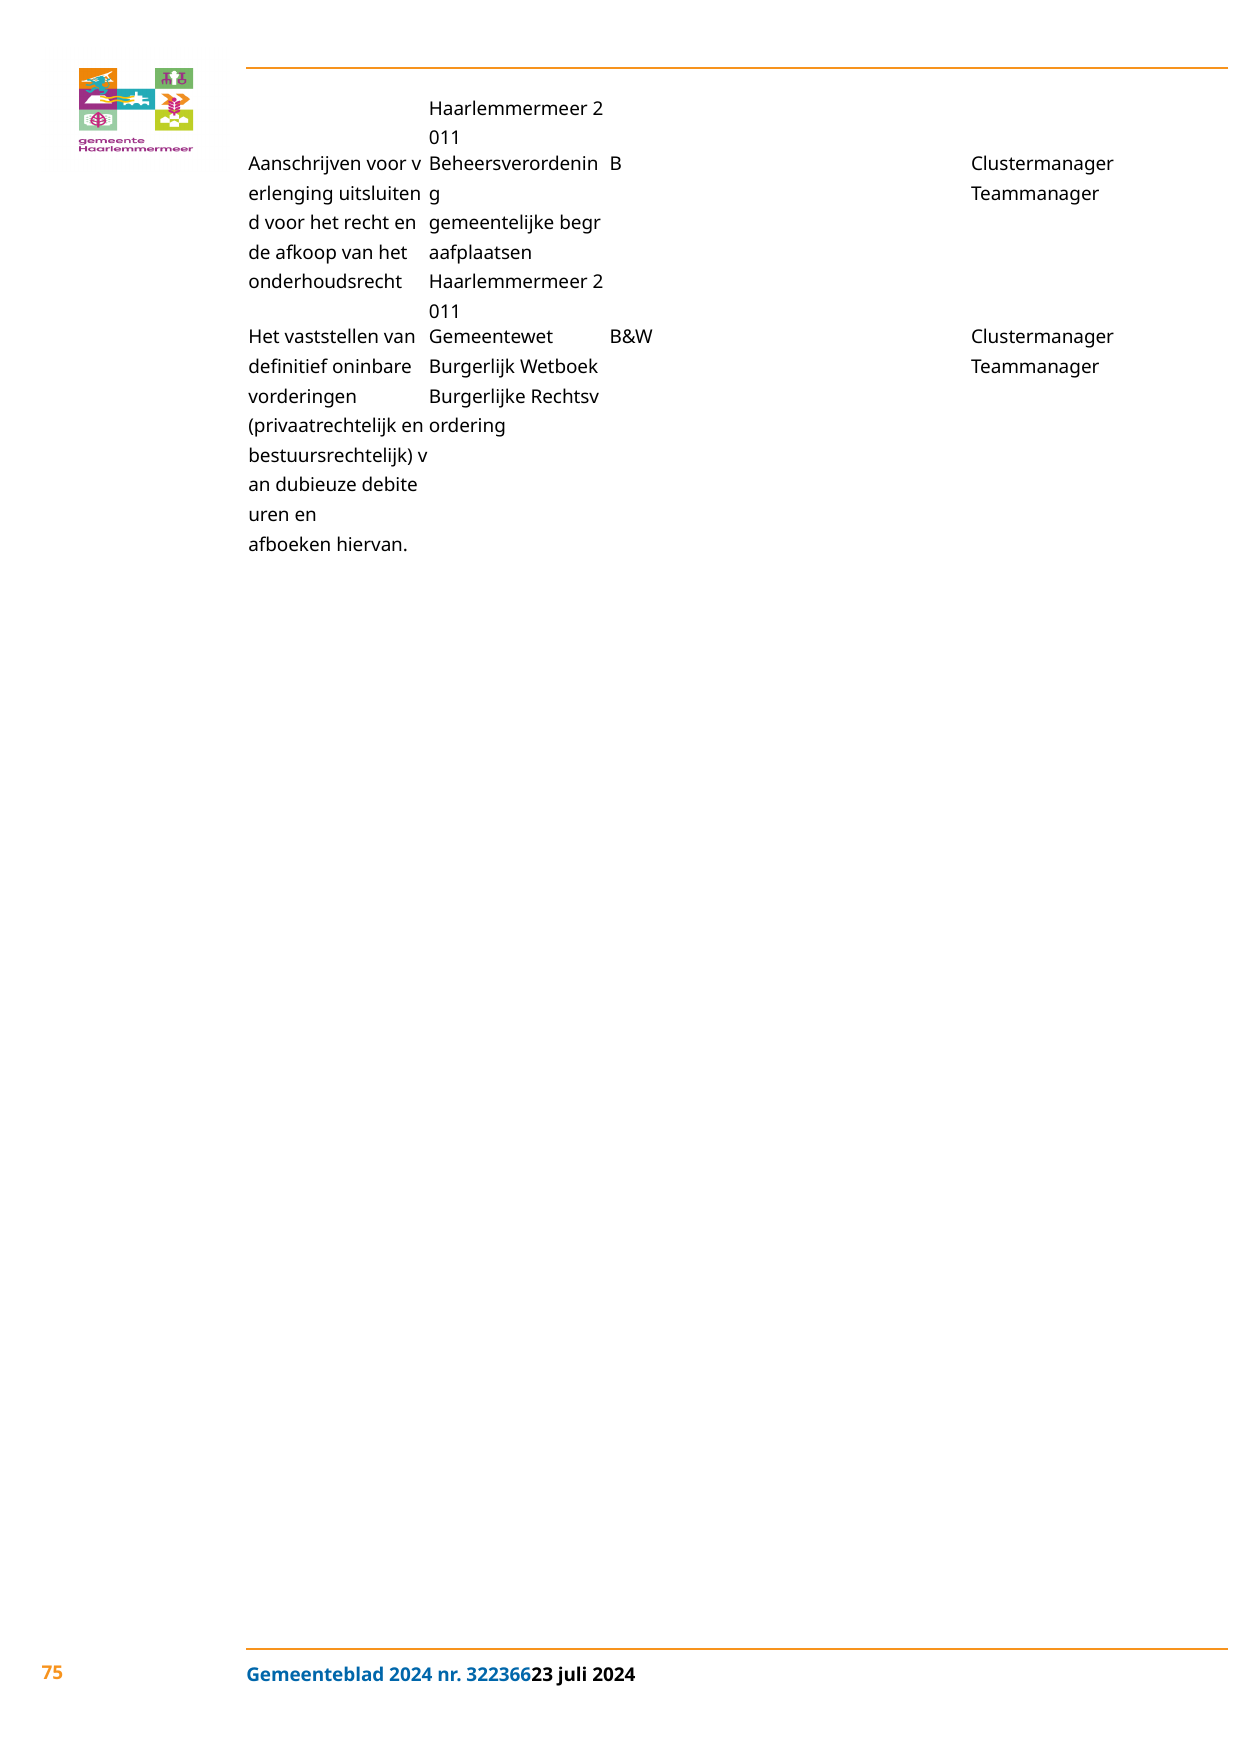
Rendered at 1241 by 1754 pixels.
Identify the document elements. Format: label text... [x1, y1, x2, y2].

table_cell [971, 95, 1152, 150]
table_cell [790, 324, 971, 557]
table_cell [790, 95, 971, 150]
table_cell [609, 95, 790, 150]
table_cell Aanschrijven voor verlenging uitsluitend voor het recht en de afkoop van het onderhoudsrecht [248, 150, 429, 324]
table_cell Gemeentewet Burgerlijk Wetboek Burgerlijke Rechtsvordering [429, 324, 609, 557]
table_cell Het vaststellen van definitief oninbare vorderingen (privaatrechtelijk en bestuursrechtelijk) van dubieuze debiteuren en afboeken hiervan. [248, 324, 429, 557]
table_cell Clustermanager Teammanager [971, 324, 1152, 557]
table_cell Haarlemmermeer 2011 [429, 95, 609, 150]
picture [41, 47, 231, 172]
table_cell Beheersverordening gemeentelijke begraafplaatsen Haarlemmermeer 2011 [429, 150, 609, 324]
table_cell B&W [609, 324, 790, 557]
table_cell [248, 95, 429, 150]
table_cell Clustermanager Teammanager [971, 150, 1152, 324]
table_cell [790, 150, 971, 324]
table_cell B [609, 150, 790, 324]
